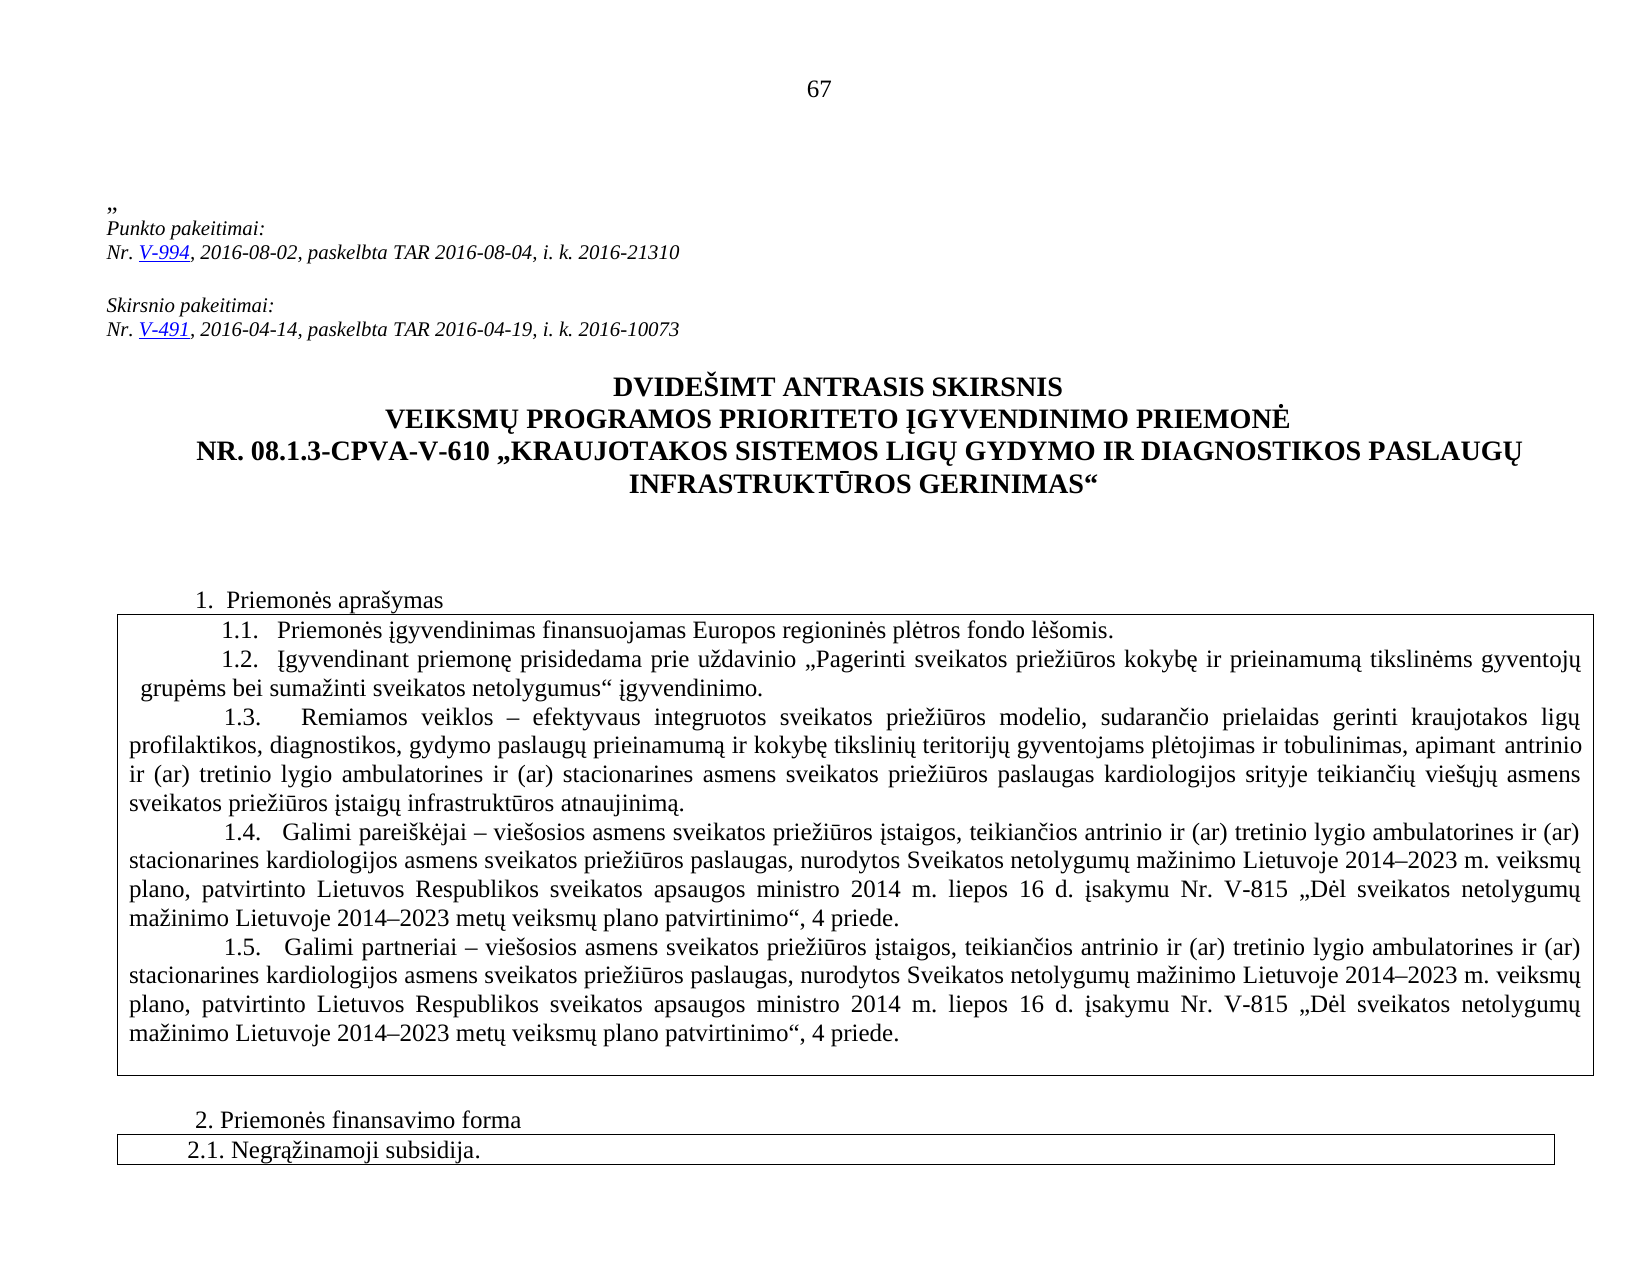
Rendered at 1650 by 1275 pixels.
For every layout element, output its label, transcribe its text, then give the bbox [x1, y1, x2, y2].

text Nr. V-994, 2016-08-02, paskelbta TAR 2016-08-04, i. k. 2016-21310 [106, 240, 1532, 264]
table_header 1.1. Priemonės įgyvendinimas finansuojamas Europos regioninės plėtros fondo lėšomis. [118, 615, 1593, 644]
text DVIDEŠIMT ANTRASIS SKIRSNIS [144, 370, 1532, 402]
text Skirsnio pakeitimai: [106, 293, 1532, 317]
text NR. 08.1.3-CPVA-V-610 „KRAUJOTAKOS SISTEMOS LIGŲ GYDYMO IR DIAGNOSTIKOS PASLAUGŲ [195, 434, 1532, 467]
table_header 2.1. Negrąžinamoji subsidija. [118, 1135, 1554, 1164]
text Punkto pakeitimai: [106, 216, 1532, 240]
text „ [106, 187, 1532, 216]
text 1. Priemonės aprašymas [106, 586, 1532, 614]
text VEIKSMŲ PROGRAMOS PRIORITETO ĮGYVENDINIMO PRIEMONĖ [144, 402, 1532, 434]
table_cell 1.2. Įgyvendinant priemonę prisidedama prie uždavinio „Pagerinti sveikatos priežiūros kokybę ir prieinamumą tikslinėms gyventojų grupėms bei sumažinti sveikatos netolygumus“ įgyvendinimo. 1.3. Remiamos veiklos – efektyvaus integruotos sveikatos priežiūros modelio, sudarančio prielaidas gerinti kraujotakos ligų profilaktikos, diagnostikos, gydymo paslaugų prieinamumą ir kokybę tikslinių teritorijų gyventojams plėtojimas ir tobulinimas, apimant antrinio ir (ar) tretinio lygio ambulatorines ir (ar) stacionarines asmens sveikatos priežiūros paslaugas kardiologijos srityje teikiančių viešųjų asmens sveikatos priežiūros įstaigų infrastruktūros atnaujinimą. 1.4. Galimi pareiškėjai – viešosios asmens sveikatos priežiūros įstaigos, teikiančios antrinio ir (ar) tretinio lygio ambulatorines ir (ar) stacionarines kardiologijos asmens sveikatos priežiūros paslaugas, nurodytos Sveikatos netolygumų mažinimo Lietuvoje 2014–2023 m. veiksmų plano, patvirtinto Lietuvos Respublikos sveikatos apsaugos ministro 2014 m. liepos 16 d. įsakymu Nr. V-815 „Dėl sveikatos netolygumų mažinimo Lietuvoje 2014–2023 metų veiksmų plano patvirtinimo“, 4 priede. 1.5. Galimi partneriai – viešosios asmens sveikatos priežiūros įstaigos, teikiančios antrinio ir (ar) tretinio lygio ambulatorines ir (ar) stacionarines kardiologijos asmens sveikatos priežiūros paslaugas, nurodytos Sveikatos netolygumų mažinimo Lietuvoje 2014–2023 m. veiksmų plano, patvirtinto Lietuvos Respublikos sveikatos apsaugos ministro 2014 m. liepos 16 d. įsakymu Nr. V-815 „Dėl sveikatos netolygumų mažinimo Lietuvoje 2014–2023 metų veiksmų plano patvirtinimo“, 4 priede. [118, 644, 1593, 1075]
text 2. Priemonės finansavimo forma [106, 1105, 1532, 1134]
text Nr. V-491, 2016-04-14, paskelbta TAR 2016-04-19, i. k. 2016-10073 [106, 317, 1532, 341]
text INFRASTRUKTŪROS GERINIMAS“ [195, 467, 1532, 499]
